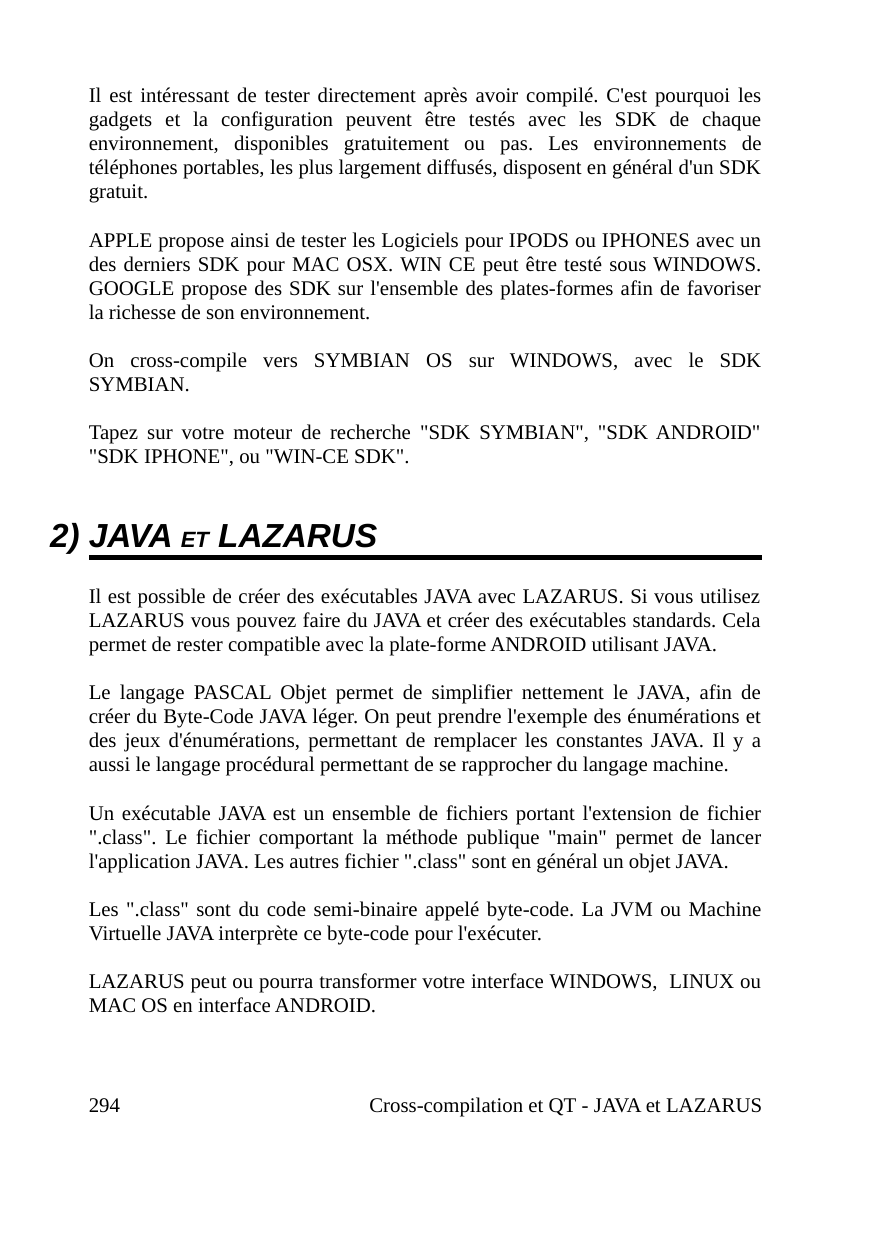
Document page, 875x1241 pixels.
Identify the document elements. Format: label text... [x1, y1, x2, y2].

text APPLE propose ainsi de tester les Logiciels pour IPODS ou IPHONES avec un des derniers SDK pour MAC OSX. WIN CE peut être testé sous WINDOWS. GOOGLE propose des SDK sur l'ensemble des plates-formes afin de favoriser la richesse de son environnement. [88, 227, 762, 324]
text LAZARUS peut ou pourra transformer votre interface WINDOWS, LINUX ou MAC OS en interface ANDROID. [88, 969, 762, 1017]
subtitle JAVA et LAZARUS [88, 516, 762, 560]
text Il est intéressant de tester directement après avoir compilé. C'est pourquoi les gadgets et la configuration peuvent être testés avec les SDK de chaque environnement, disponibles gratuitement ou pas. Les environnements de téléphones portables, les plus largement diffusés, disposent en général d'un SDK gratuit. [88, 83, 762, 203]
text Le langage PASCAL Objet permet de simplifier nettement le JAVA, afin de créer du Byte-Code JAVA léger. On peut prendre l'exemple des énumérations et des jeux d'énumérations, permettant de remplacer les constantes JAVA. Il y a aussi le langage procédural permettant de se rapprocher du langage machine. [88, 680, 762, 776]
text Les ".class" sont du code semi-binaire appelé byte-code. La JVM ou Machine Virtuelle JAVA interprète ce byte-code pour l'exécuter. [88, 897, 762, 945]
text On cross-compile vers SYMBIAN OS sur WINDOWS, avec le SDK SYMBIAN. [88, 348, 762, 396]
text Un exécutable JAVA est un ensemble de fichiers portant l'extension de fichier ".class". Le fichier comportant la méthode publique "main" permet de lancer l'application JAVA. Les autres fichier ".class" sont en général un objet JAVA. [88, 801, 762, 873]
text Tapez sur votre moteur de recherche "SDK SYMBIAN", "SDK ANDROID" "SDK IPHONE", ou "WIN-CE SDK". [88, 420, 762, 468]
text Il est possible de créer des exécutables JAVA avec LAZARUS. Si vous utilisez LAZARUS vous pouvez faire du JAVA et créer des exécutables standards. Cela permet de rester compatible avec la plate-forme ANDROID utilisant JAVA. [88, 584, 762, 656]
